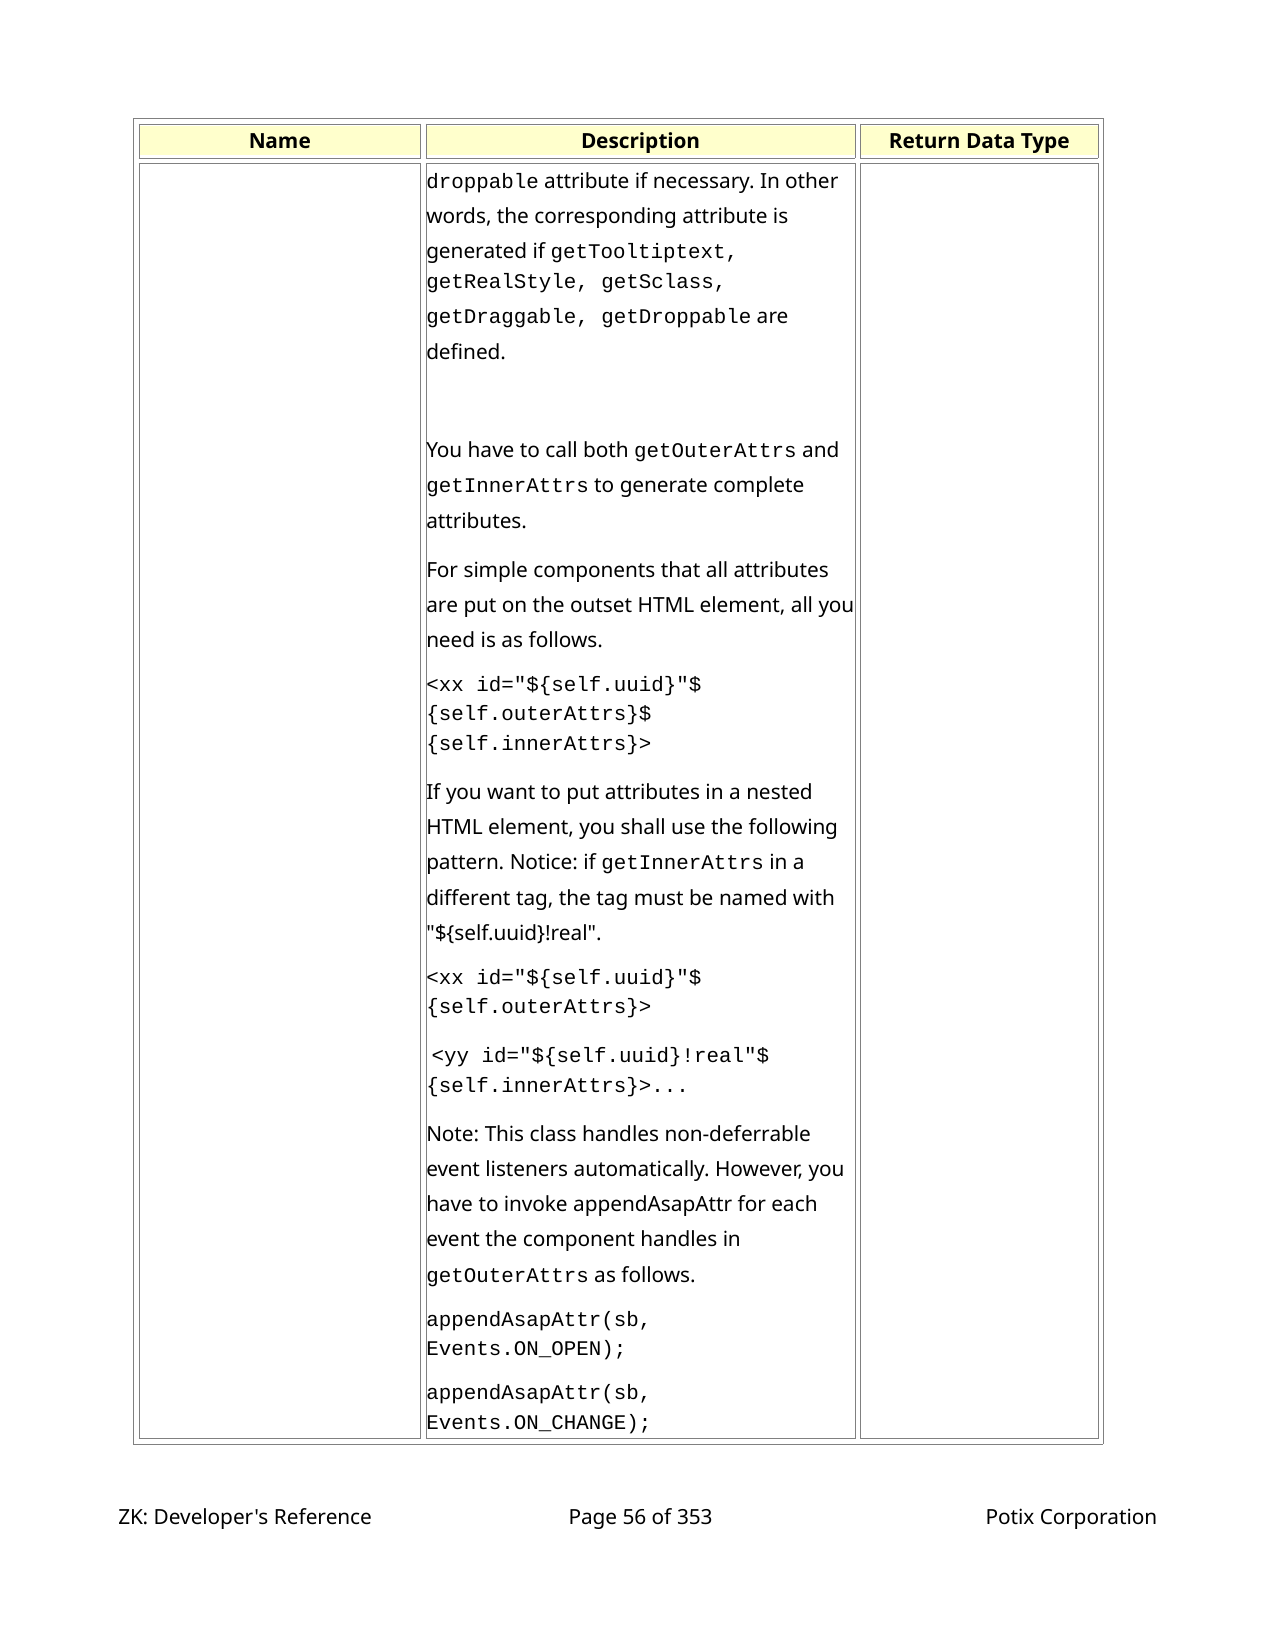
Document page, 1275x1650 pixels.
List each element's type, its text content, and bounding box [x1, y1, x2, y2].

table_cell [858, 158, 1101, 1438]
table_header Name [136, 119, 423, 158]
table_cell droppable attribute if necessary. In other words, the corresponding attribute is generated if getTooltiptext, getRealStyle, getSclass, getDraggable, getDroppable are defined. You have to call both getOuterAttrs and getInnerAttrs to generate complete attributes. For simple components that all attributes are put on the outset HTML element, all you need is as follows. <xx id="${self.uuid}"${self.outerAttrs}${self.innerAttrs}> If you want to put attributes in a nested HTML element, you shall use the following pattern. Notice: if getInnerAttrs in a different tag, the tag must be named with "${self.uuid}!real". <xx id="${self.uuid}"${self.outerAttrs}> <yy id="${self.uuid}!real"${self.innerAttrs}>... Note: This class handles non-deferrable event listeners automatically. However, you have to invoke appendAsapAttr for each event the component handles in getOuterAttrs as follows. appendAsapAttr(sb, Events.ON_OPEN); appendAsapAttr(sb, Events.ON_CHANGE); [423, 158, 858, 1438]
table_header Description [423, 119, 858, 158]
table_cell [136, 158, 423, 1438]
table_header Return Data Type [858, 119, 1101, 158]
